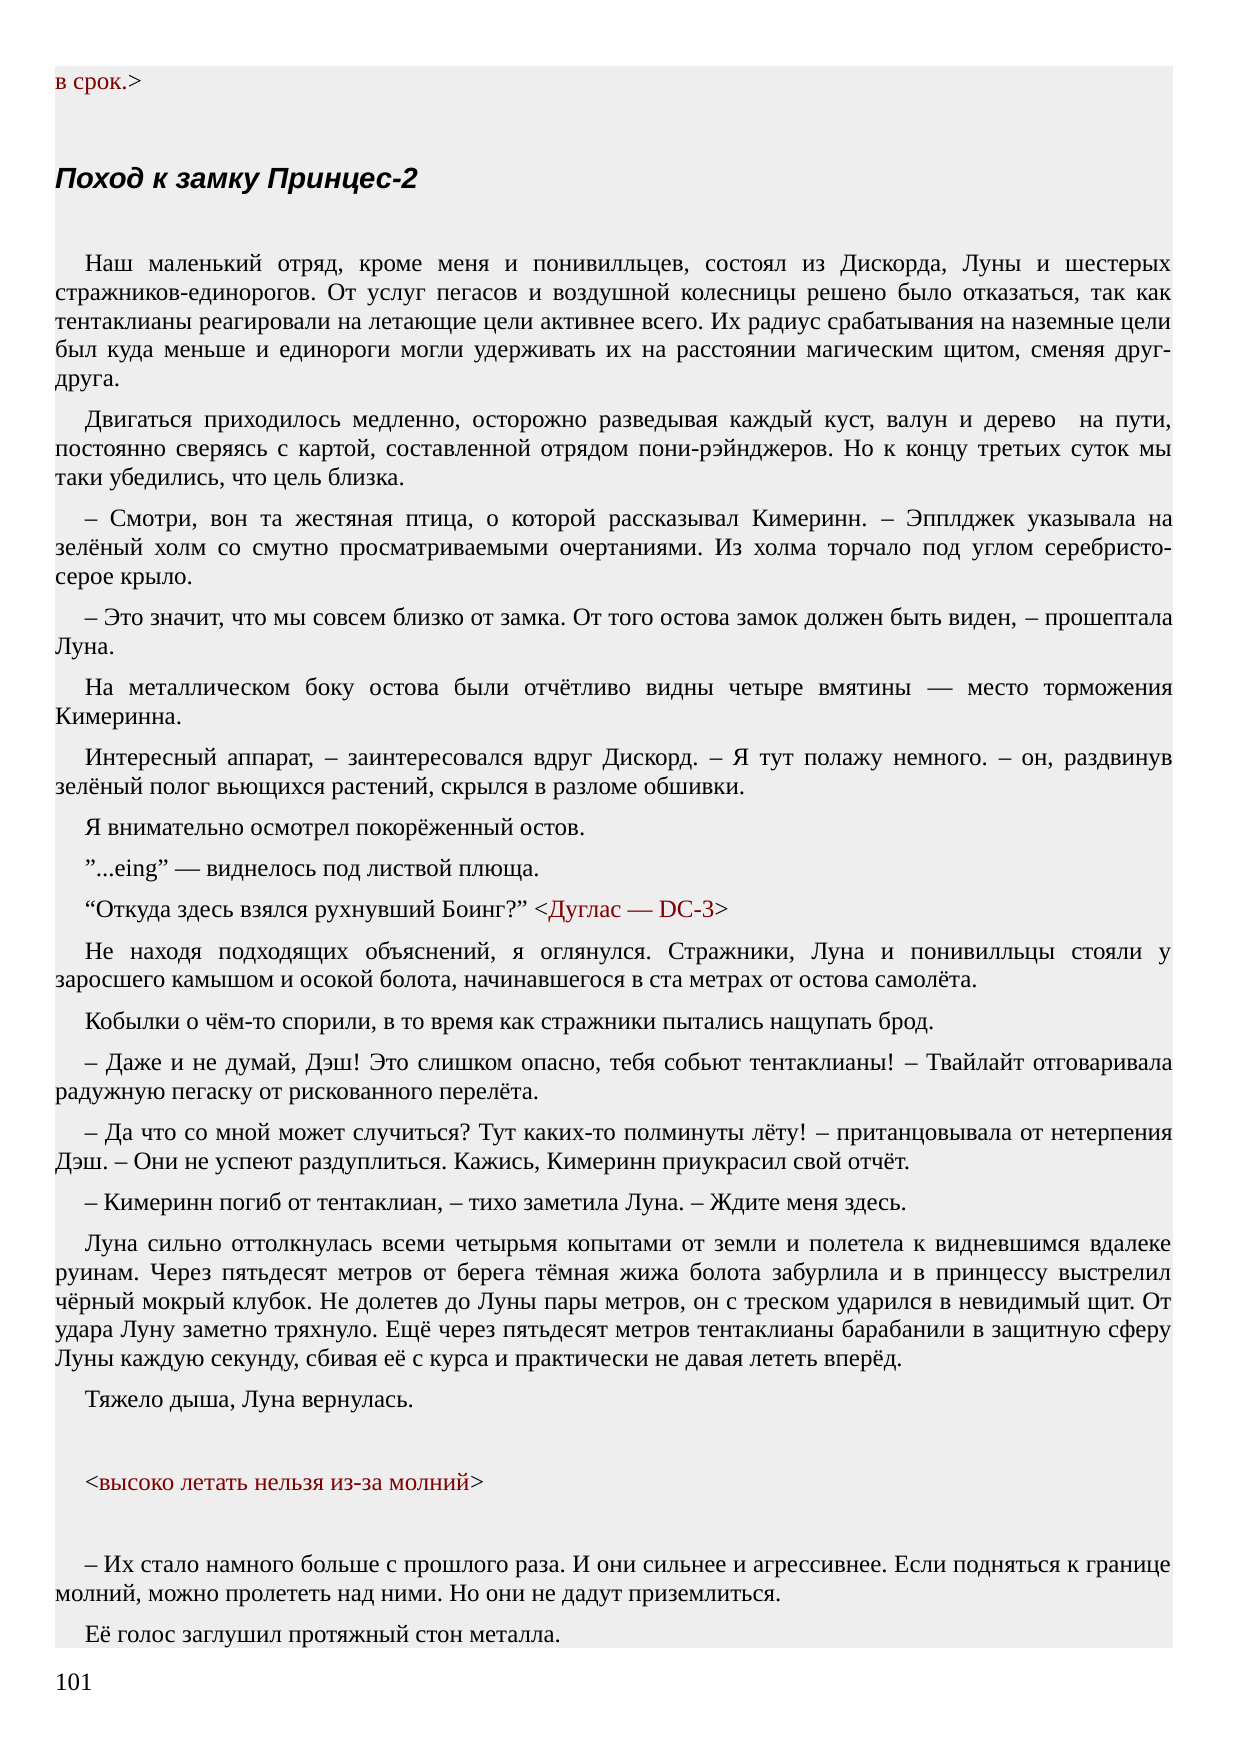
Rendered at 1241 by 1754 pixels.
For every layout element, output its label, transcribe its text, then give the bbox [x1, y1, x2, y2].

subtitle Поход к замку Принцес-2 [55, 161, 1173, 194]
text – Кимеринн погиб от тентаклиан, – тихо заметила Луна. – Ждите меня здесь. [55, 1187, 1173, 1216]
text На металлическом боку остова были отчётливо видны четыре вмятины — место торможения Кимеринна. [55, 672, 1173, 729]
text Кобылки о чём-то спорили, в то время как стражники пытались нащупать брод. [55, 1006, 1173, 1034]
text Луна сильно оттолкнулась всеми четырьмя копытами от земли и полетела к видневшимся вдалеке руинам. Через пятьдесят метров от берега тёмная жижа болота забурлила и в принцессу выстрелил чёрный мокрый клубок. Не долетев до Луны пары метров, он с треском ударился в невидимый щит. От удара Луну заметно тряхнуло. Ещё через пятьдесят метров тентаклианы барабанили в защитную сферу Луны каждую секунду, сбивая её с курса и практически не давая лететь вперёд. [55, 1228, 1173, 1372]
text Её голос заглушил протяжный стон металла. [55, 1619, 1173, 1648]
text – Даже и не думай, Дэш! Это слишком опасно, тебя собьют тентаклианы! – Твайлайт отговаривала радужную пегаску от рискованного перелёта. [55, 1047, 1173, 1104]
text “Откуда здесь взялся рухнувший Боинг?” <Дуглас — DC-3> [55, 894, 1173, 923]
text Двигаться приходилось медленно, осторожно разведывая каждый куст, валун и дерево на пути, постоянно сверяясь с картой, составленной отрядом пони-рэйнджеров. Но к концу третьих суток мы таки убедились, что цель близка. [55, 404, 1173, 491]
text Не находя подходящих объяснений, я оглянулся. Стражники, Луна и понивилльцы стояли у заросшего камышом и осокой болота, начинавшегося в ста метрах от остова самолёта. [55, 936, 1173, 993]
text в срок.> [55, 66, 1173, 95]
text ”...eing” — виднелось под листвой плюща. [55, 853, 1173, 882]
text – Их стало намного больше с прошлого раза. И они сильнее и агрессивнее. Если подняться к границе молний, можно пролететь над ними. Но они не дадут приземлиться. [55, 1549, 1173, 1607]
text Тяжело дыша, Луна вернулась. [55, 1384, 1173, 1413]
text Интересный аппарат, – заинтересовался вдруг Дискорд. – Я тут полажу немного. – он, раздвинув зелёный полог вьющихся растений, скрылся в разломе обшивки. [55, 742, 1173, 799]
text <высоко летать нельзя из-за молний> [55, 1467, 1173, 1496]
text Я внимательно осмотрел покорёженный остов. [55, 812, 1173, 841]
text – Смотри, вон та жестяная птица, о которой рассказывал Кимеринн. – Эпплджек указывала на зелёный холм со смутно просматриваемыми очертаниями. Из холма торчало под углом серебристо-серое крыло. [55, 503, 1173, 589]
text Наш маленький отряд, кроме меня и понивилльцев, состоял из Дискорда, Луны и шестерых стражников-единорогов. От услуг пегасов и воздушной колесницы решено было отказаться, так как тентаклианы реагировали на летающие цели активнее всего. Их радиус срабатывания на наземные цели был куда меньше и единороги могли удерживать их на расстоянии магическим щитом, сменяя друг-друга. [55, 248, 1173, 392]
text – Это значит, что мы совсем близко от замка. От того остова замок должен быть виден, – прошептала Луна. [55, 602, 1173, 659]
text – Да что со мной может случиться? Тут каких-то полминуты лёту! – пританцовывала от нетерпения Дэш. – Они не успеют раздуплиться. Кажись, Кимеринн приукрасил свой отчёт. [55, 1117, 1173, 1174]
